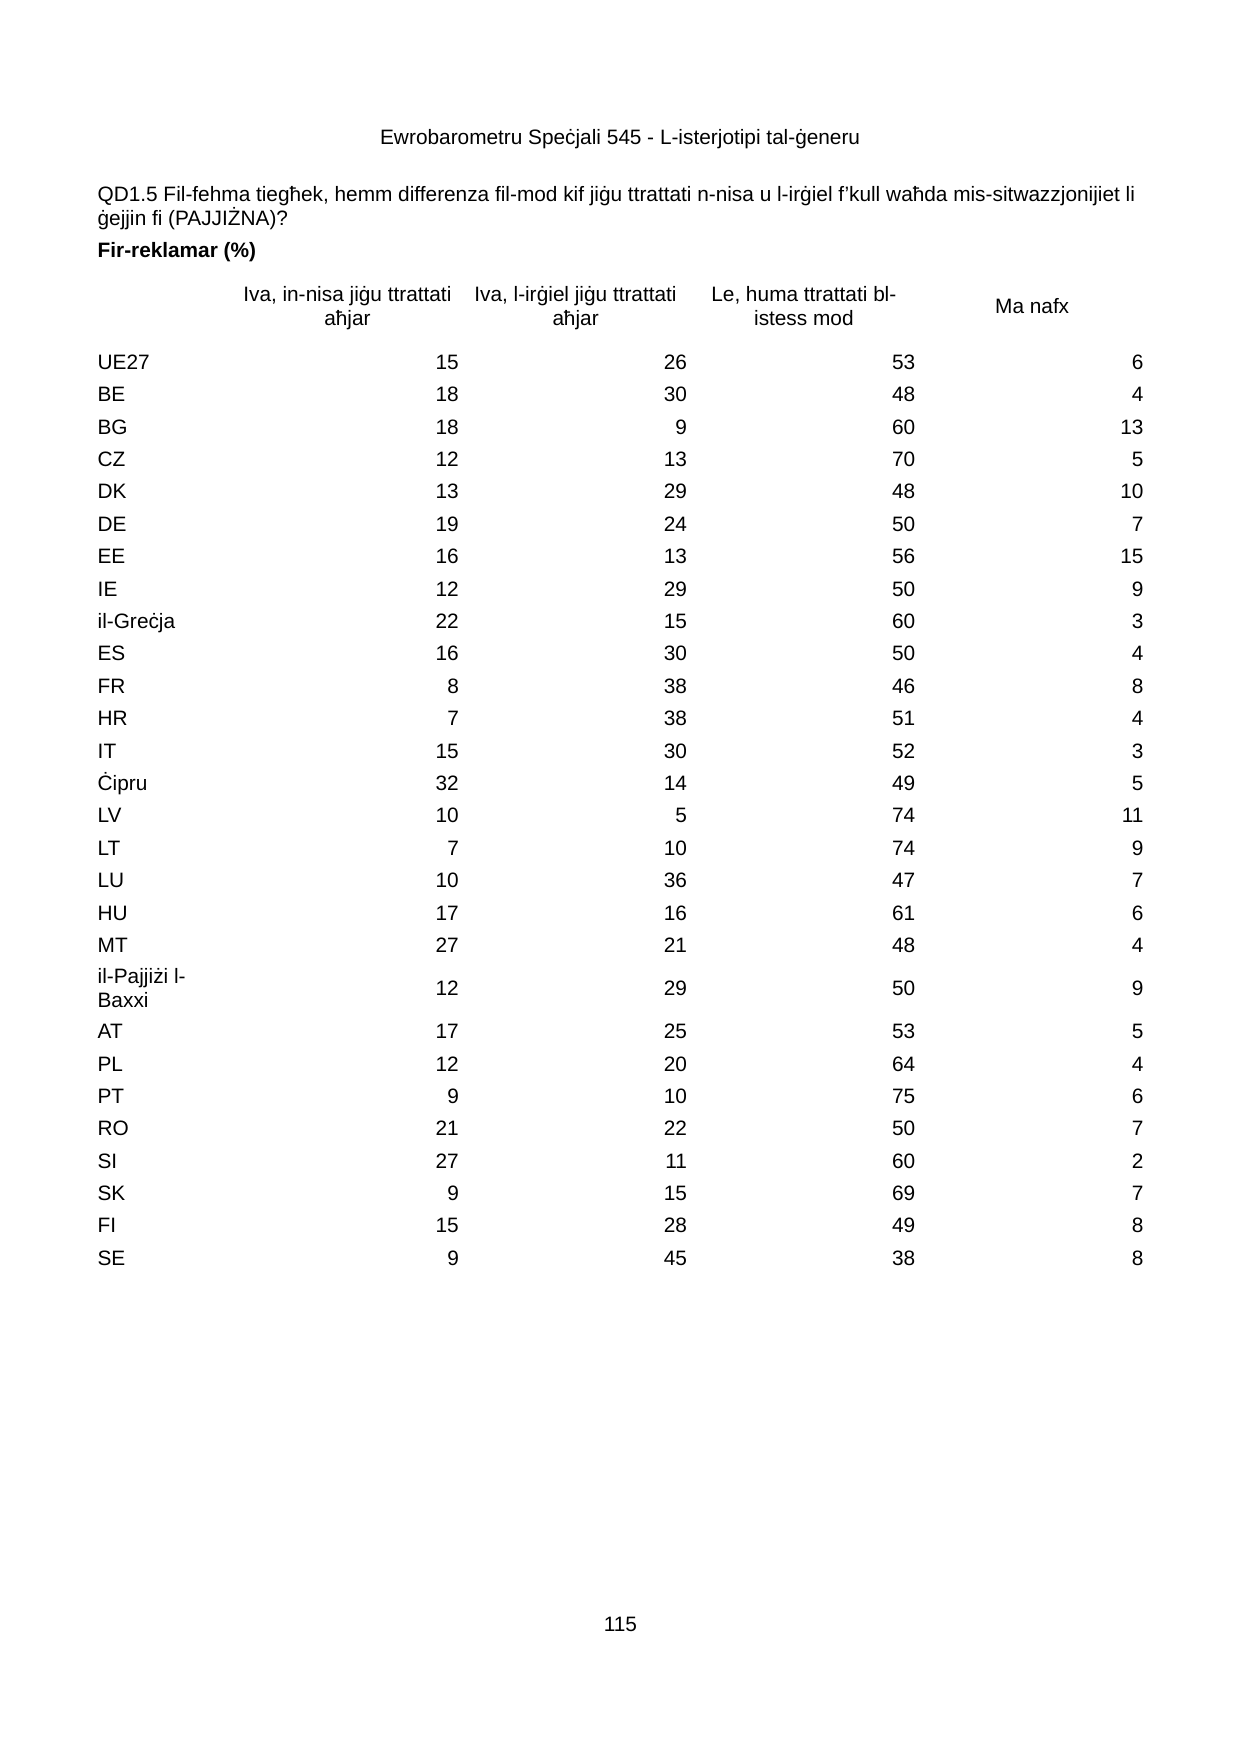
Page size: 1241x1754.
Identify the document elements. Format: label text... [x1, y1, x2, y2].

table_cell 26 [461, 346, 689, 378]
table_cell 13 [461, 540, 689, 572]
table_cell 18 [233, 378, 461, 410]
table_cell 6 [918, 1080, 1146, 1112]
table_cell MT [95, 929, 233, 961]
table_cell BE [95, 378, 233, 410]
table_cell 64 [690, 1047, 918, 1079]
table_cell 50 [690, 572, 918, 605]
table_cell 50 [690, 637, 918, 669]
table_cell FR [95, 670, 233, 702]
table_cell LT [95, 831, 233, 864]
table_cell Le, huma ttrattati bl-istess mod [690, 266, 918, 346]
table_cell 50 [690, 961, 918, 1015]
table_cell 56 [690, 540, 918, 572]
table_cell 15 [461, 1177, 689, 1209]
table_cell 10 [918, 475, 1146, 507]
table_cell 24 [461, 508, 689, 540]
table_cell 17 [233, 896, 461, 929]
table_header QD1.5 Fil-fehma tiegħek, hemm differenza fil-mod kif jiġu ttrattati n-nisa u l-irġiel f’kull waħda mis-sitwazzjonijiet li ġejjin fi (PAJJIŻNA)? [95, 178, 1146, 234]
table_cell 32 [233, 767, 461, 799]
table_cell 4 [918, 378, 1146, 410]
table_cell 21 [233, 1112, 461, 1144]
table_cell 10 [233, 799, 461, 831]
table_cell 7 [918, 508, 1146, 540]
table_cell LU [95, 864, 233, 896]
table_cell 10 [461, 1080, 689, 1112]
table_cell RO [95, 1112, 233, 1144]
table_cell 7 [918, 1112, 1146, 1144]
table_cell 52 [690, 734, 918, 767]
table_cell 10 [461, 831, 689, 864]
table_cell 12 [233, 961, 461, 1015]
table_cell 7 [233, 702, 461, 734]
table_cell 48 [690, 475, 918, 507]
table_cell 50 [690, 508, 918, 540]
table_cell 9 [918, 572, 1146, 605]
table_cell SE [95, 1242, 233, 1274]
table_cell 30 [461, 637, 689, 669]
table_cell 29 [461, 475, 689, 507]
table_cell 8 [918, 1209, 1146, 1242]
table_cell 3 [918, 734, 1146, 767]
table_cell 7 [918, 864, 1146, 896]
table_cell 4 [918, 637, 1146, 669]
table_cell 14 [461, 767, 689, 799]
table_cell 18 [233, 410, 461, 443]
table_cell 5 [918, 767, 1146, 799]
table_cell 15 [233, 346, 461, 378]
table_cell [95, 266, 233, 346]
table_cell PT [95, 1080, 233, 1112]
table_cell 4 [918, 1047, 1146, 1079]
table_cell Ċipru [95, 767, 233, 799]
table_cell 20 [461, 1047, 689, 1079]
table_cell DE [95, 508, 233, 540]
table_cell SK [95, 1177, 233, 1209]
table_cell 29 [461, 961, 689, 1015]
table_cell Iva, in-nisa jiġu ttrattati aħjar [233, 266, 461, 346]
table_cell 22 [461, 1112, 689, 1144]
table_cell 5 [918, 443, 1146, 475]
table_cell ES [95, 637, 233, 669]
table_cell FI [95, 1209, 233, 1242]
table_cell 4 [918, 702, 1146, 734]
table_cell 36 [461, 864, 689, 896]
table_cell HU [95, 896, 233, 929]
table_cell 13 [918, 410, 1146, 443]
table_cell 53 [690, 346, 918, 378]
table_cell il-Greċja [95, 605, 233, 637]
table_cell 53 [690, 1015, 918, 1047]
table_cell DK [95, 475, 233, 507]
table_cell BG [95, 410, 233, 443]
table_cell 9 [461, 410, 689, 443]
table_cell 15 [233, 1209, 461, 1242]
table_cell 8 [918, 670, 1146, 702]
table_cell IE [95, 572, 233, 605]
table_cell 38 [461, 702, 689, 734]
table_cell 30 [461, 378, 689, 410]
table_cell 15 [461, 605, 689, 637]
table_cell 30 [461, 734, 689, 767]
table_cell 12 [233, 443, 461, 475]
table_cell 8 [233, 670, 461, 702]
table_cell Ma nafx [918, 266, 1146, 346]
table_cell LV [95, 799, 233, 831]
table_cell 6 [918, 346, 1146, 378]
table_cell 74 [690, 799, 918, 831]
table_cell 61 [690, 896, 918, 929]
table_cell 49 [690, 1209, 918, 1242]
table_cell 47 [690, 864, 918, 896]
table_cell 27 [233, 1144, 461, 1177]
table_cell 28 [461, 1209, 689, 1242]
table_cell 69 [690, 1177, 918, 1209]
table_cell 12 [233, 1047, 461, 1079]
table_cell il-Pajjiżi l-Baxxi [95, 961, 233, 1015]
table_cell 46 [690, 670, 918, 702]
table_cell 5 [461, 799, 689, 831]
table_cell 60 [690, 1144, 918, 1177]
table_cell 10 [233, 864, 461, 896]
table_cell 12 [233, 572, 461, 605]
table_cell 74 [690, 831, 918, 864]
table_cell 7 [233, 831, 461, 864]
table_cell 15 [233, 734, 461, 767]
table_cell 29 [461, 572, 689, 605]
table_cell PL [95, 1047, 233, 1079]
table_cell 22 [233, 605, 461, 637]
table_cell AT [95, 1015, 233, 1047]
table_cell 51 [690, 702, 918, 734]
table_cell 19 [233, 508, 461, 540]
table_cell 49 [690, 767, 918, 799]
table_cell Iva, l-irġiel jiġu ttrattati aħjar [461, 266, 689, 346]
table_cell 9 [918, 831, 1146, 864]
table_cell 48 [690, 929, 918, 961]
table_cell 7 [918, 1177, 1146, 1209]
table_cell 48 [690, 378, 918, 410]
table_cell 16 [233, 540, 461, 572]
table_cell 9 [233, 1080, 461, 1112]
table_cell 3 [918, 605, 1146, 637]
table_cell 11 [461, 1144, 689, 1177]
table_cell 4 [918, 929, 1146, 961]
table_cell 9 [918, 961, 1146, 1015]
table_cell 75 [690, 1080, 918, 1112]
table_cell 50 [690, 1112, 918, 1144]
table_cell 15 [918, 540, 1146, 572]
table_cell 11 [918, 799, 1146, 831]
table_cell 27 [233, 929, 461, 961]
table_cell 21 [461, 929, 689, 961]
table_cell 70 [690, 443, 918, 475]
table_cell 38 [690, 1242, 918, 1274]
table_cell EE [95, 540, 233, 572]
table_cell 13 [461, 443, 689, 475]
table_cell 16 [461, 896, 689, 929]
table_cell 38 [461, 670, 689, 702]
table_cell 16 [233, 637, 461, 669]
table_cell UE27 [95, 346, 233, 378]
table_cell 13 [233, 475, 461, 507]
table_cell 8 [918, 1242, 1146, 1274]
table_cell 45 [461, 1242, 689, 1274]
table_cell CZ [95, 443, 233, 475]
table_cell 6 [918, 896, 1146, 929]
table_cell 9 [233, 1242, 461, 1274]
table_cell 5 [918, 1015, 1146, 1047]
table_cell 25 [461, 1015, 689, 1047]
table_cell SI [95, 1144, 233, 1177]
table_cell IT [95, 734, 233, 767]
table_cell Fir-reklamar (%) [95, 234, 1146, 266]
table_cell 2 [918, 1144, 1146, 1177]
table_cell 60 [690, 605, 918, 637]
table_cell 60 [690, 410, 918, 443]
table_cell HR [95, 702, 233, 734]
table_cell 17 [233, 1015, 461, 1047]
table_cell 9 [233, 1177, 461, 1209]
